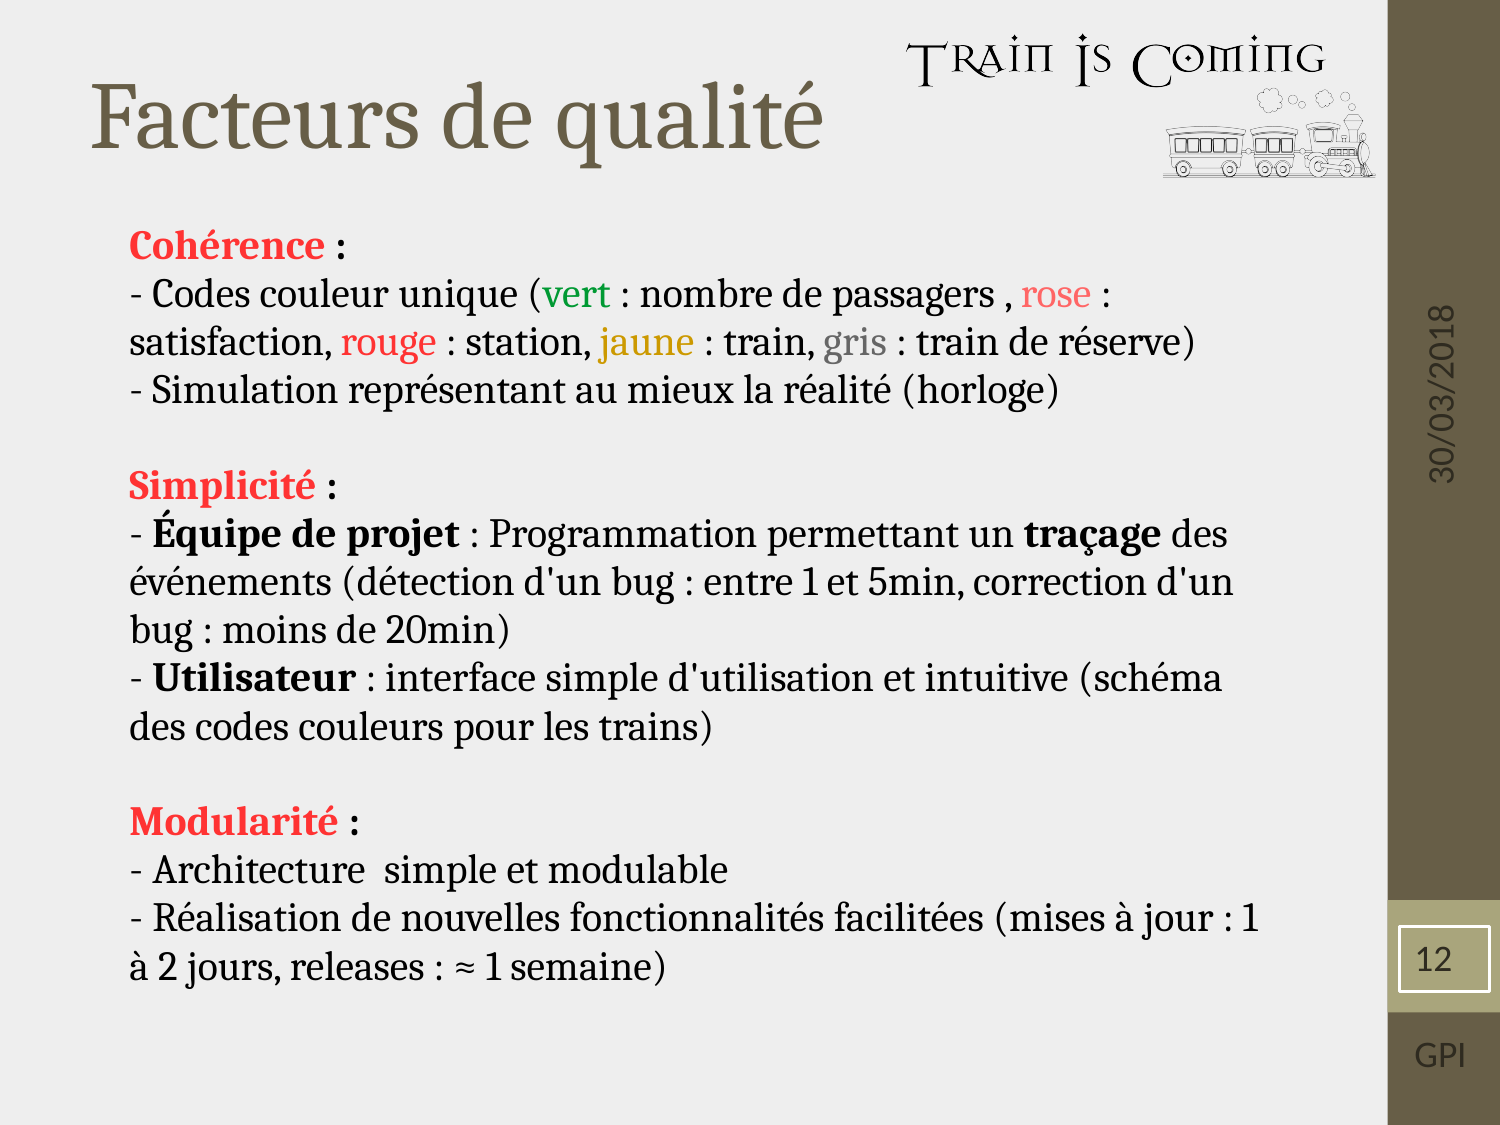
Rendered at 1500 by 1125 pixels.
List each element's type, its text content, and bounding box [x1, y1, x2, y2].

text_box GPI [1399, 1023, 1483, 1083]
picture [897, 11, 1376, 191]
title Facteurs de qualité [75, 45, 1325, 233]
text_box 30/03/2018 [1408, 100, 1469, 501]
text_box Cohérence : - Codes couleur unique (vert : nombre de passagers , rose : satisfaction, rouge : station, jaune : train, gris : train de réserve) - Simulation représentant au mieux la réalité (horloge) Simplicité : - Équipe de projet : Programmation permettant un traçage des événements (détection d'un bug : entre 1 et 5min, correction d'un bug : moins de 20min) - Utilisateur : interface simple d'utilisation et intuitive (schéma des codes couleurs pour les trains) Modularité : - Architecture simple et modulable - Réalisation de nouvelles fonctionnalités facilitées (mises à jour : 1 à 2 jours, releases : ≈ 1 semaine) [114, 214, 1276, 1014]
text_box [1399, 926, 1490, 992]
